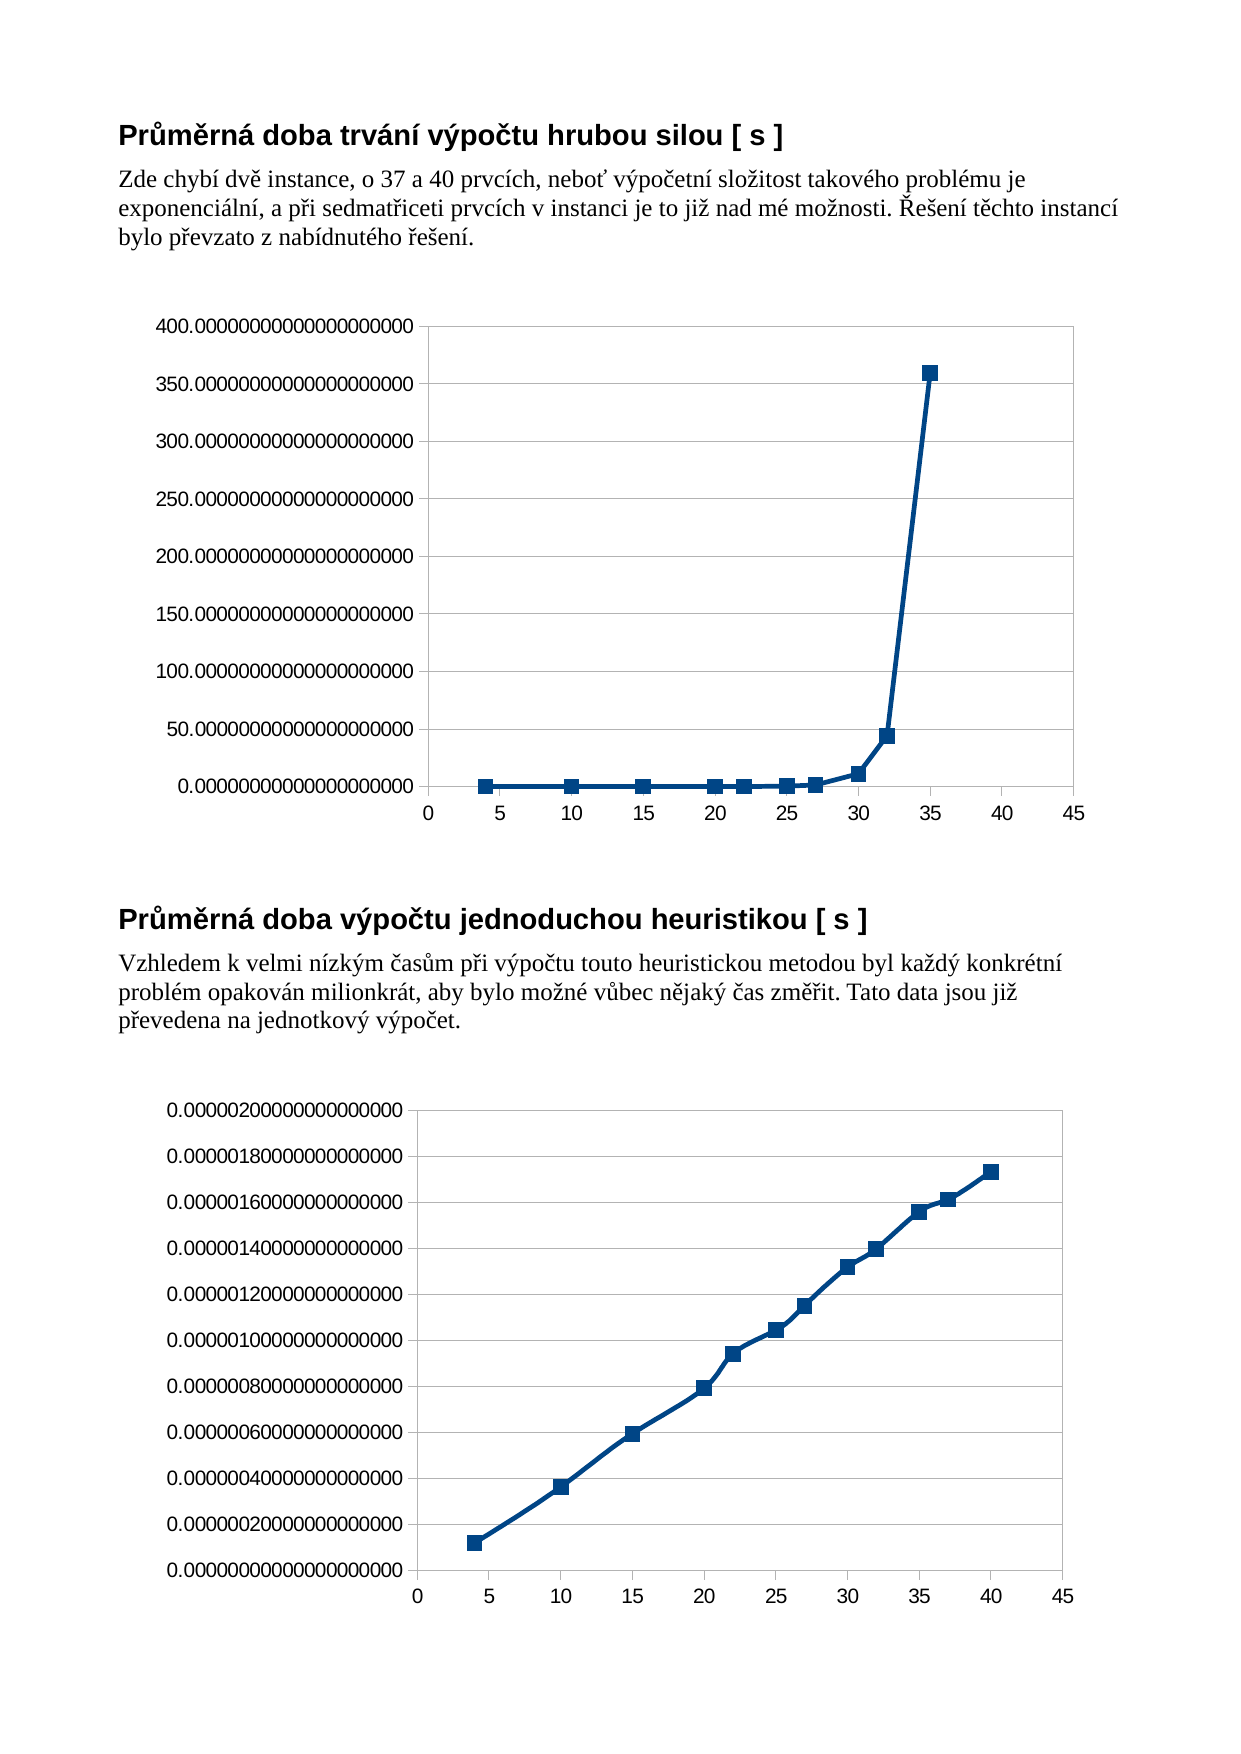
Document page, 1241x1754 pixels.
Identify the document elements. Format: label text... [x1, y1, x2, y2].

subtitle Průměrná doba trvání výpočtu hrubou silou [ s ] [118, 118, 1122, 152]
text Zde chybí dvě instance, o 37 a 40 prvcích, neboť výpočetní složitost takového problému je exponenciální, a při sedmatřiceti prvcích v instanci je to již nad mé možnosti. Řešení těchto instancí bylo převzato z nabídnutého řešení. [118, 164, 1122, 250]
subtitle Průměrná doba výpočtu jednoduchou heuristikou [ s ] [118, 902, 1122, 935]
text Vzhledem k velmi nízkým časům při výpočtu touto heuristickou metodou byl každý konkrétní problém opakován milionkrát, aby bylo možné vůbec nějaký čas změřit. Tato data jsou již převedena na jednotkový výpočet. [118, 948, 1122, 1034]
